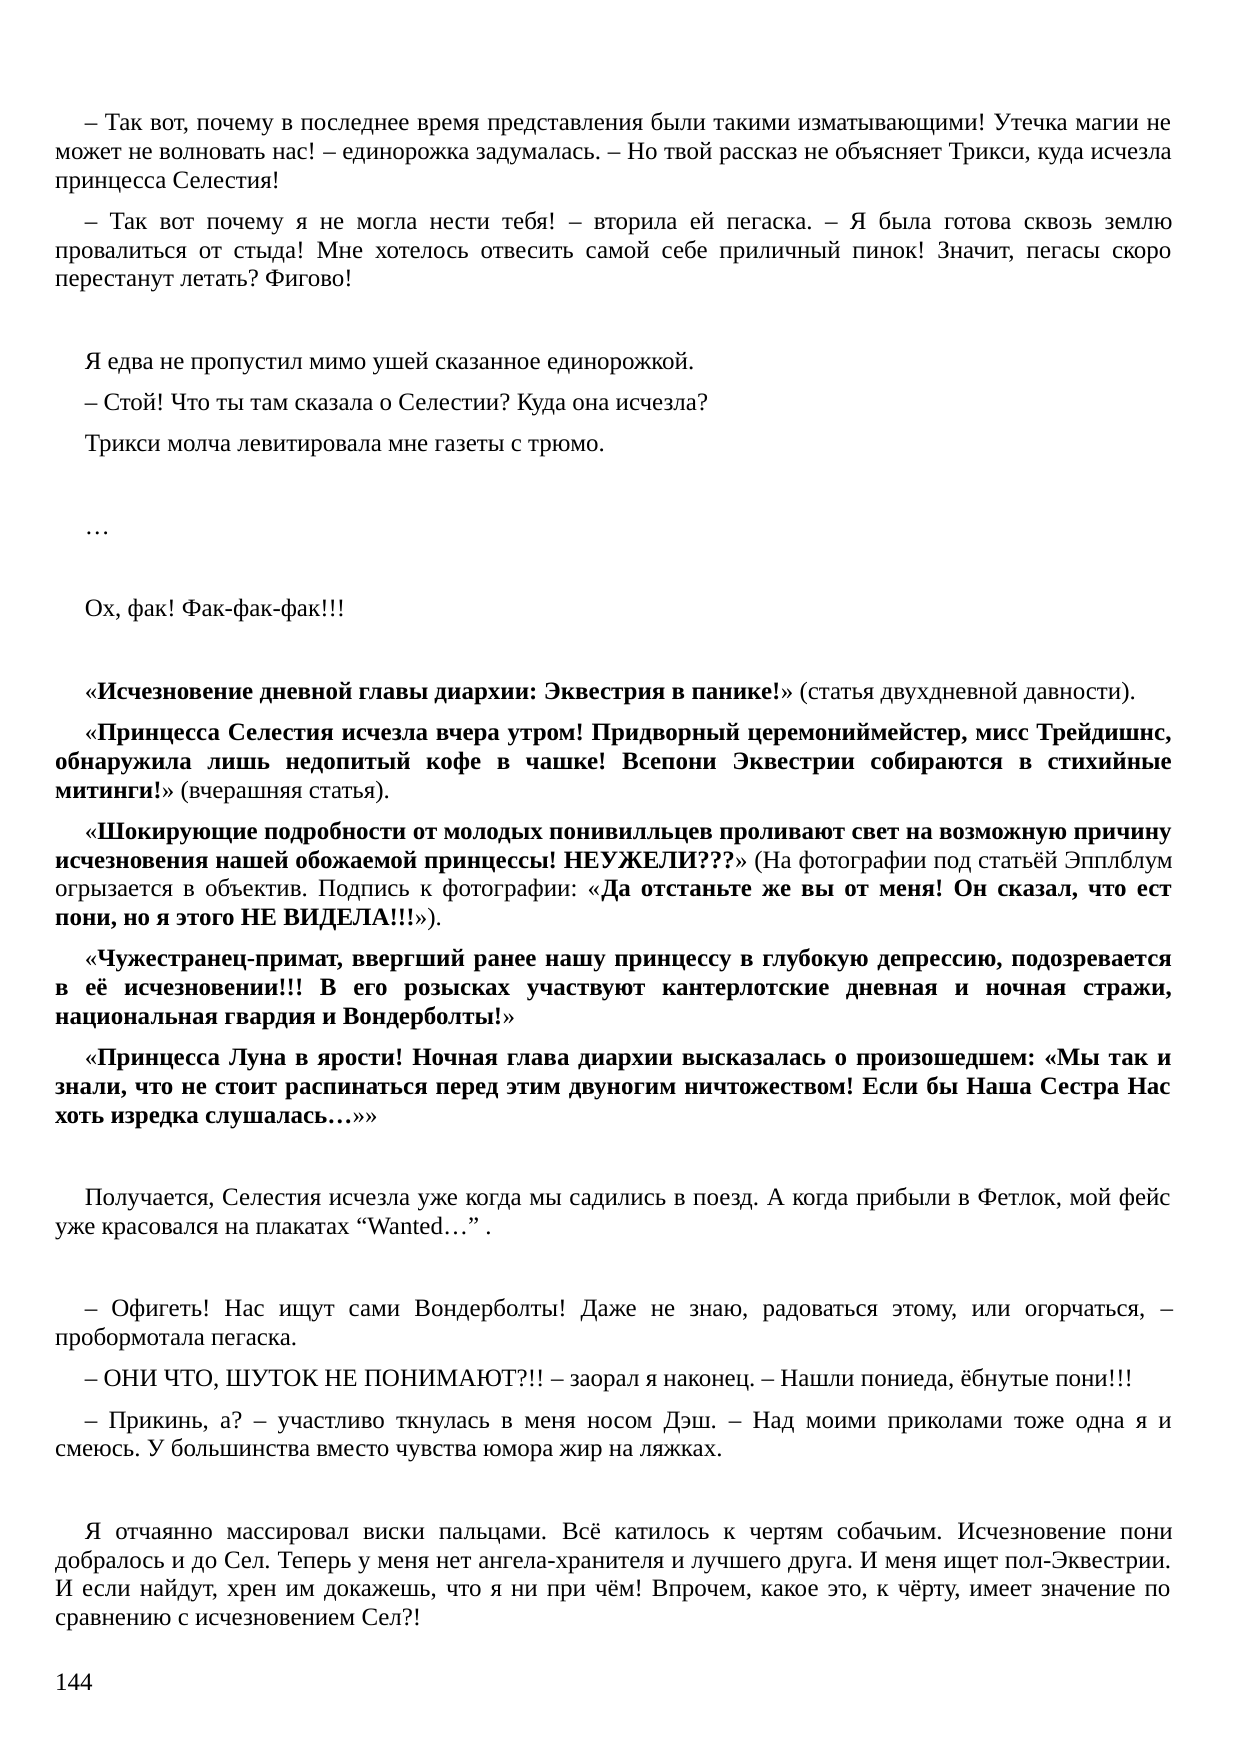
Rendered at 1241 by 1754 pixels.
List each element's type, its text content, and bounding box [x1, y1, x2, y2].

text «Чужестранец-примат, ввергший ранее нашу принцессу в глубокую депрессию, подозревается в её исчезновении!!! В его розысках участвуют кантерлотские дневная и ночная стражи, национальная гвардия и Вондерболты!» [55, 943, 1173, 1030]
text – Так вот, почему в последнее время представления были такими изматывающими! Утечка магии не может не волновать нас! – единорожка задумалась. – Но твой рассказ не объясняет Трикси, куда исчезла принцесса Селестия! [55, 107, 1173, 193]
text «Шокирующие подробности от молодых понивилльцев проливают свет на возможную причину исчезновения нашей обожаемой принцессы! НЕУЖЕЛИ???» (На фотографии под статьёй Эпплблум огрызается в объектив. Подпись к фотографии: «Да отстаньте же вы от меня! Он сказал, что ест пони, но я этого НЕ ВИДЕЛА!!!»). [55, 816, 1173, 931]
text «Исчезновение дневной главы диархии: Эквестрия в панике!» (статья двухдневной давности). [55, 676, 1173, 705]
text Я едва не пропустил мимо ушей сказанное единорожкой. [55, 346, 1173, 375]
text Я отчаянно массировал виски пальцами. Всё катилось к чертям собачьим. Исчезновение пони добралось и до Сел. Теперь у меня нет ангела-хранителя и лучшего друга. И меня ищет пол-Эквестрии. И если найдут, хрен им докажешь, что я ни при чём! Впрочем, какое это, к чёрту, имеет значение по сравнению с исчезновением Сел?! [55, 1516, 1173, 1631]
text … [55, 511, 1173, 540]
text – Прикинь, а? – участливо ткнулась в меня носом Дэш. – Над моими приколами тоже одна я и смеюсь. У большинства вместо чувства юмора жир на ляжках. [55, 1405, 1173, 1462]
text Получается, Селестия исчезла уже когда мы садились в поезд. А когда прибыли в Фетлок, мой фейс уже красовался на плакатах “Wanted…” . [55, 1182, 1173, 1240]
text Трикси молча левитировала мне газеты с трюмо. [55, 428, 1173, 457]
text – Стой! Что ты там сказала о Селестии? Куда она исчезла? [55, 387, 1173, 416]
text «Принцесса Селестия исчезла вчера утром! Придворный церемониймейстер, мисс Трейдишнс, обнаружила лишь недопитый кофе в чашке! Всепони Эквестрии собираются в стихийные митинги!» (вчерашняя статья). [55, 717, 1173, 803]
text – Так вот почему я не могла нести тебя! – вторила ей пегаска. – Я была готова сквозь землю провалиться от стыда! Мне хотелось отвесить самой себе приличный пинок! Значит, пегасы скоро перестанут летать? Фигово! [55, 206, 1173, 292]
text Ох, фак! Фак-фак-фак!!! [55, 593, 1173, 622]
text – Офигеть! Нас ищут сами Вондерболты! Даже не знаю, радоваться этому, или огорчаться, – пробормотала пегаска. [55, 1293, 1173, 1351]
text – ОНИ ЧТО, ШУТОК НЕ ПОНИМАЮТ?!! – заорал я наконец. – Нашли пониеда, ёбнутые пони!!! [55, 1363, 1173, 1392]
text «Принцесса Луна в ярости! Ночная глава диархии высказалась о произошедшем: «Мы так и знали, что не стоит распинаться перед этим двуногим ничтожеством! Если бы Наша Сестра Нас хоть изредка слушалась…»» [55, 1042, 1173, 1128]
